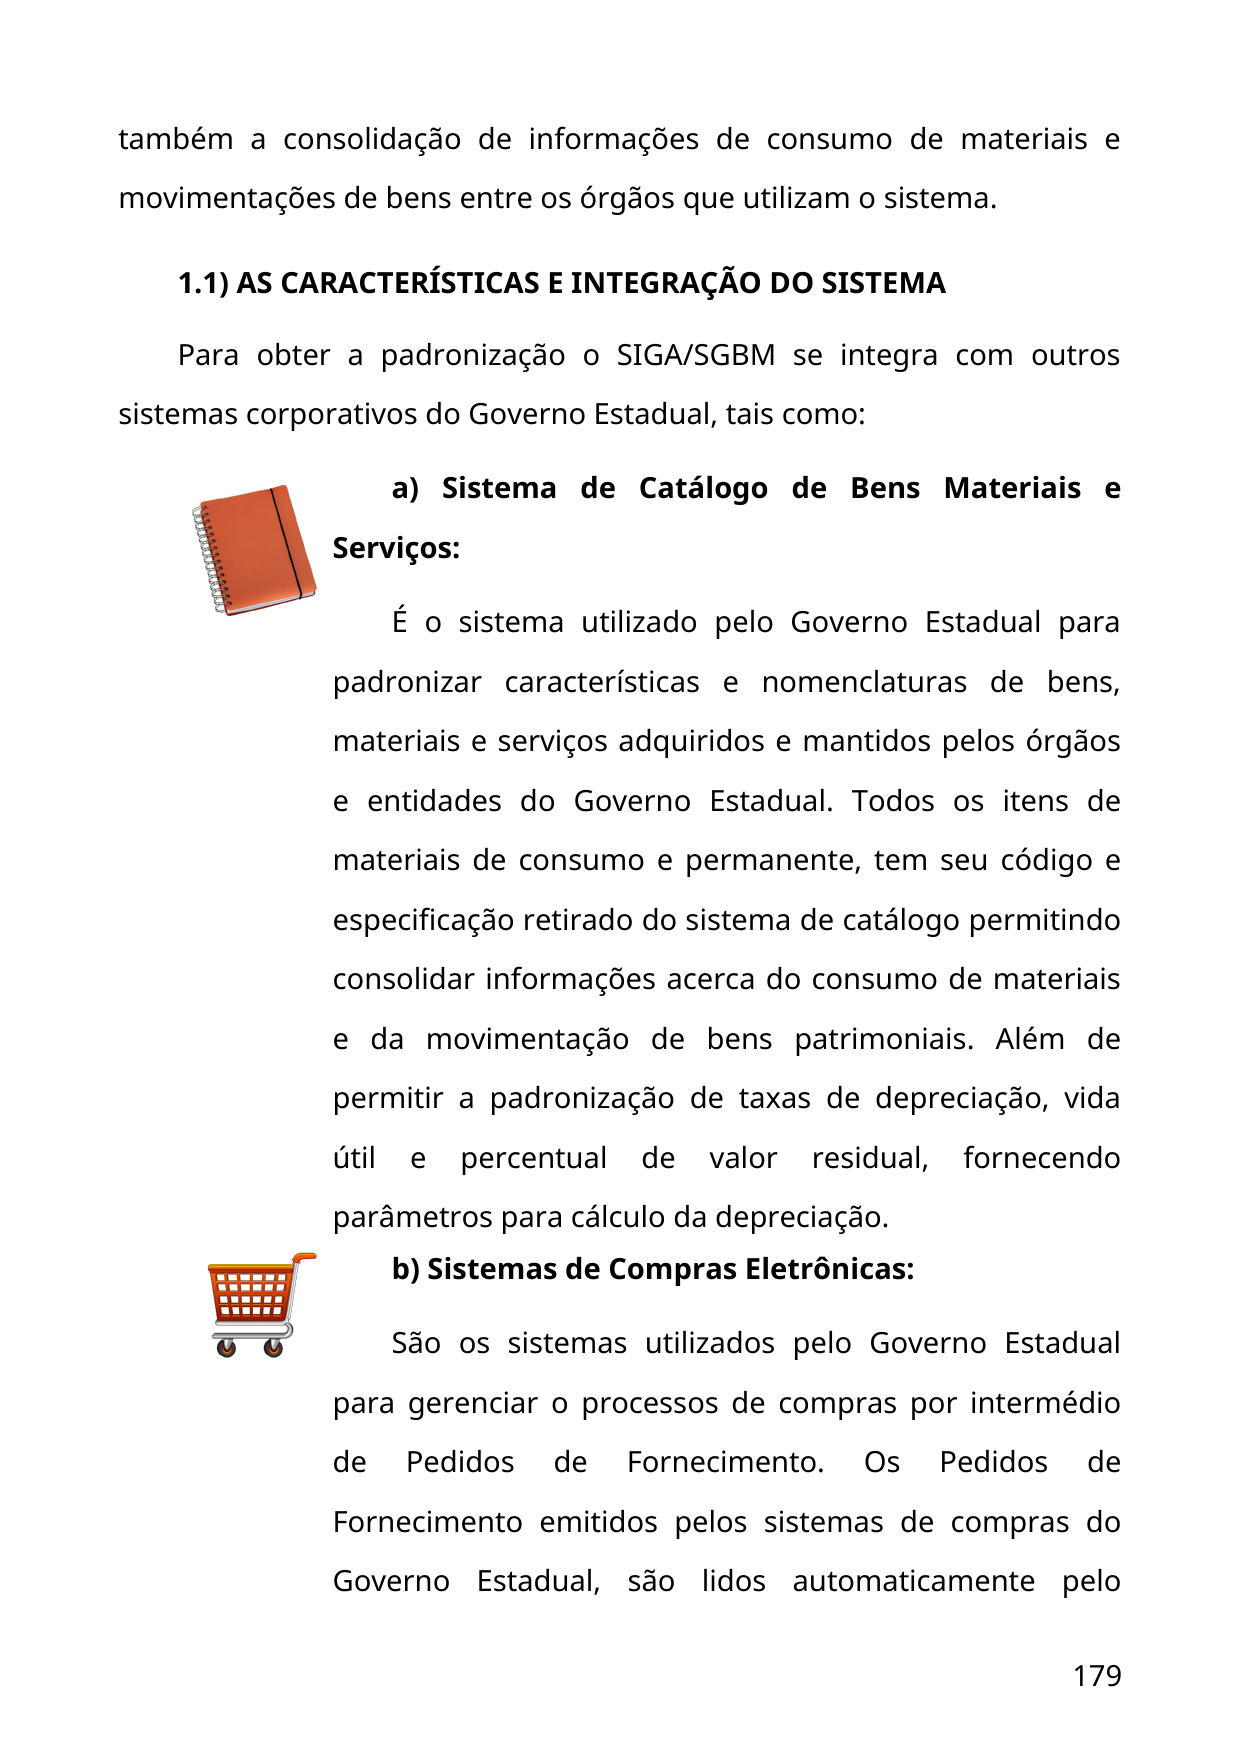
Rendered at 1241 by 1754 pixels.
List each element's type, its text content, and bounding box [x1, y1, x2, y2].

table_header [107, 468, 321, 1248]
table_header a) Sistema de Catálogo de Bens Materiais e Serviços: É o sistema utilizado pelo Governo Estadual para padronizar características e nomenclaturas de bens, materiais e serviços adquiridos e mantidos pelos órgãos e entidades do Governo Estadual. Todos os itens de materiais de consumo e permanente, tem seu código e especificação retirado do sistema de catálogo permitindo consolidar informações acerca do consumo de materiais e da movimentação de bens patrimoniais. Além de permitir a padronização de taxas de depreciação, vida útil e percentual de valor residual, fornecendo parâmetros para cálculo da depreciação. [321, 468, 1133, 1248]
table_cell b) Sistemas de Compras Eletrônicas: São os sistemas utilizados pelo Governo Estadual para gerenciar o processos de compras por intermédio de Pedidos de Fornecimento. Os Pedidos de Fornecimento emitidos pelos sistemas de compras do Governo Estadual, são lidos automaticamente pelo [321, 1249, 1133, 1600]
text 1.1) as Características e Integração do sistema [118, 262, 1122, 302]
text Para obter a padronização o SIGA/SGBM se integra com outros sistemas corporativos do Governo Estadual, tais como: [118, 334, 1122, 433]
table_cell [107, 1249, 321, 1600]
picture [177, 1248, 322, 1361]
text também a consolidação de informações de consumo de materiais e movimentações de bens entre os órgãos que utilizam o sistema. [118, 118, 1122, 217]
picture [177, 467, 322, 627]
